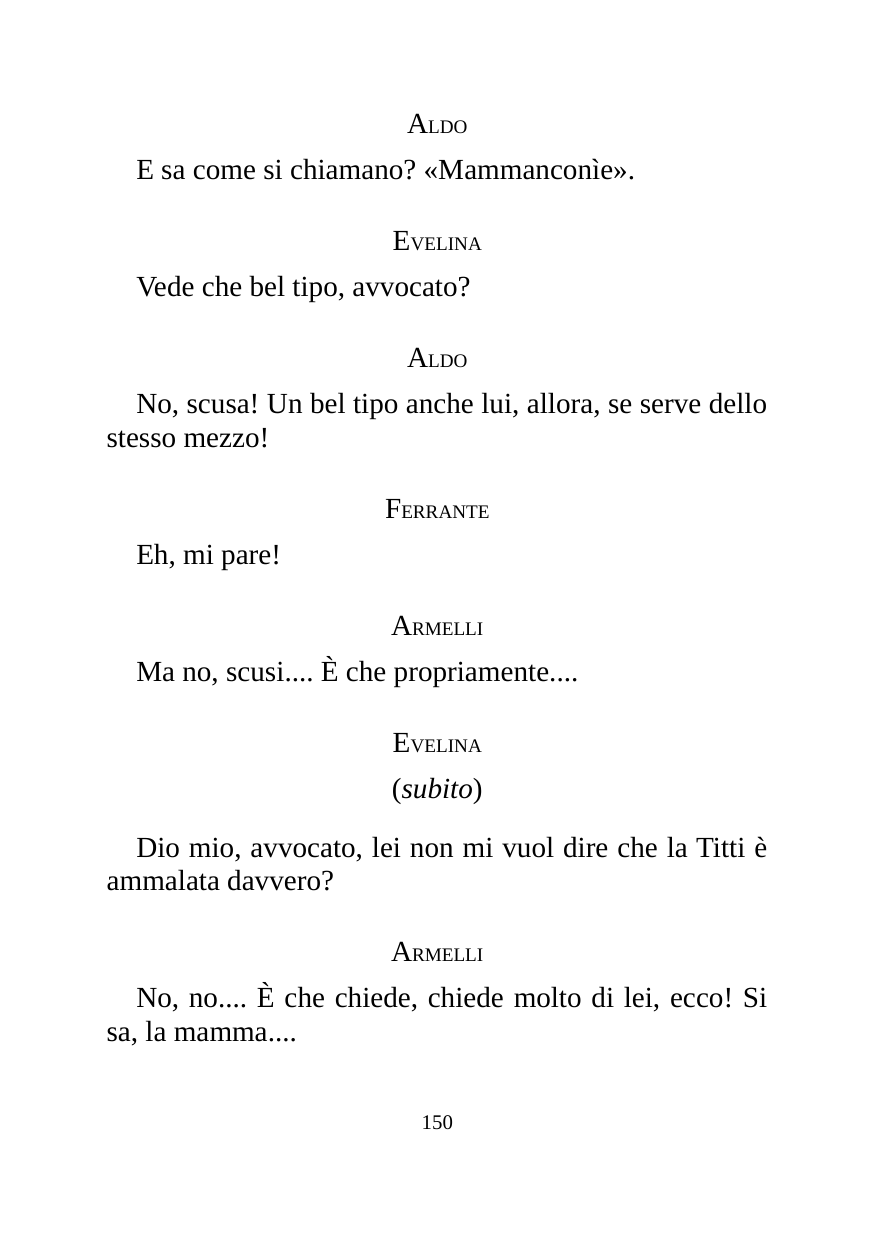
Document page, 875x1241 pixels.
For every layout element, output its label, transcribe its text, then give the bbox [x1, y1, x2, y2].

text Evelina [106, 725, 768, 759]
text Eh, mi pare! [106, 537, 768, 571]
text Vede che bel tipo, avvocato? [106, 269, 768, 303]
text (subito) [106, 771, 768, 805]
text Ferrante [106, 491, 768, 525]
text No, no.... È che chiede, chiede molto di lei, ecco! Si sa, la mamma.... [106, 981, 768, 1048]
text Armelli [106, 934, 768, 968]
text E sa come si chiamano? «Mammanconìe». [106, 152, 768, 186]
text Evelina [106, 223, 768, 257]
text Aldo [106, 341, 768, 374]
text Aldo [106, 106, 768, 140]
text Ma no, scusi.... È che propriamente.... [106, 654, 768, 688]
text Armelli [106, 608, 768, 642]
text No, scusa! Un bel tipo anche lui, allora, se serve dello stesso mezzo! [106, 387, 768, 454]
text Dio mio, avvocato, lei non mi vuol dire che la Titti è ammalata davvero? [106, 830, 768, 897]
